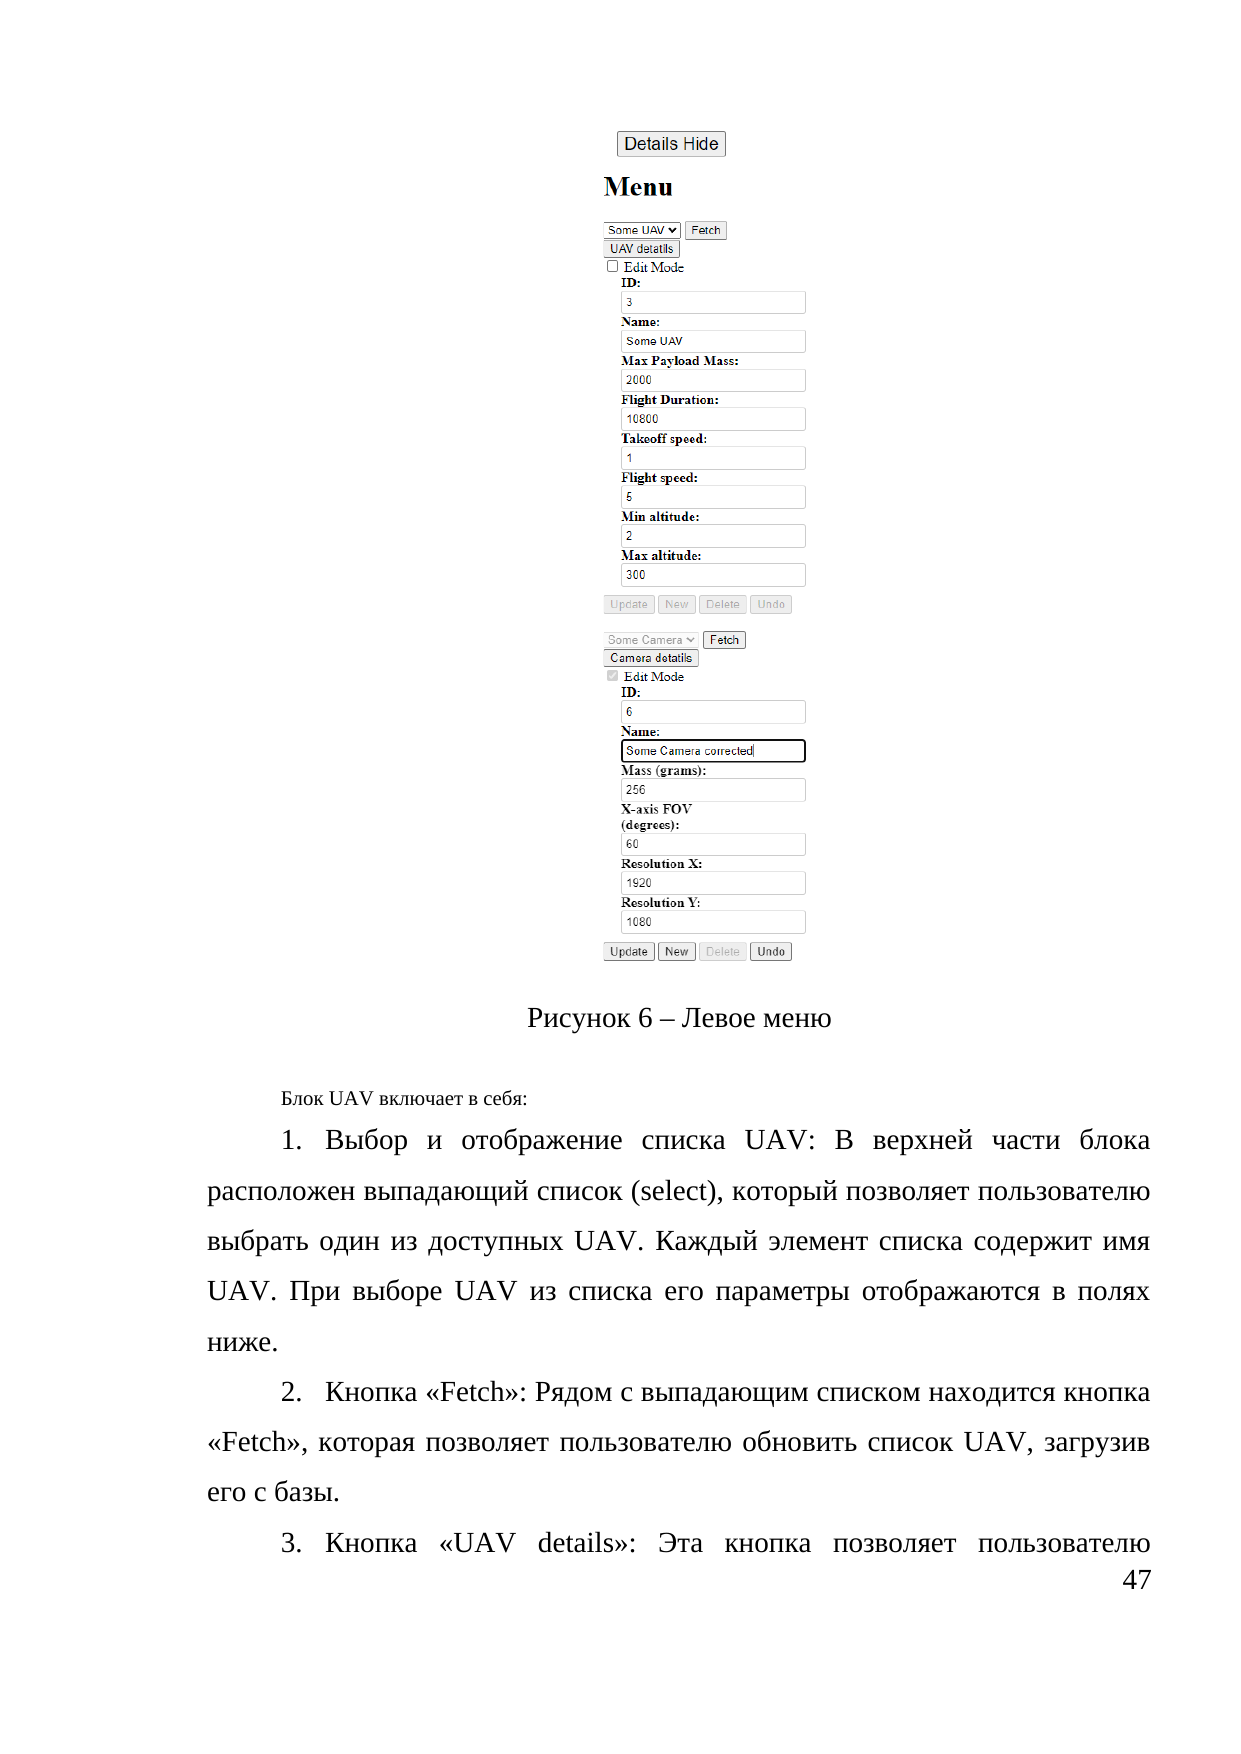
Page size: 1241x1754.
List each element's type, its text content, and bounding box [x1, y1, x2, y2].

text Рисунок 6 – Левое меню [207, 1000, 1152, 1033]
list Кнопка «Fetch»: Рядом с выпадающим списком находится кнопка «Fetch», которая позволяет пользователю обновить список UAV, загрузив его с базы. [207, 1374, 1152, 1508]
picture [603, 118, 829, 988]
text Блок UAV включает в себя: [207, 1086, 1152, 1110]
list Кнопка «UAV details»: Эта кнопка позволяет пользователю [207, 1525, 1152, 1558]
list Выбор и отображение списка UAV: В верхней части блока расположен выпадающий список (select), который позволяет пользователю выбрать один из доступных UAV. Каждый элемент списка содержит имя UAV. При выборе UAV из списка его параметры отображаются в полях ниже. [207, 1122, 1152, 1357]
